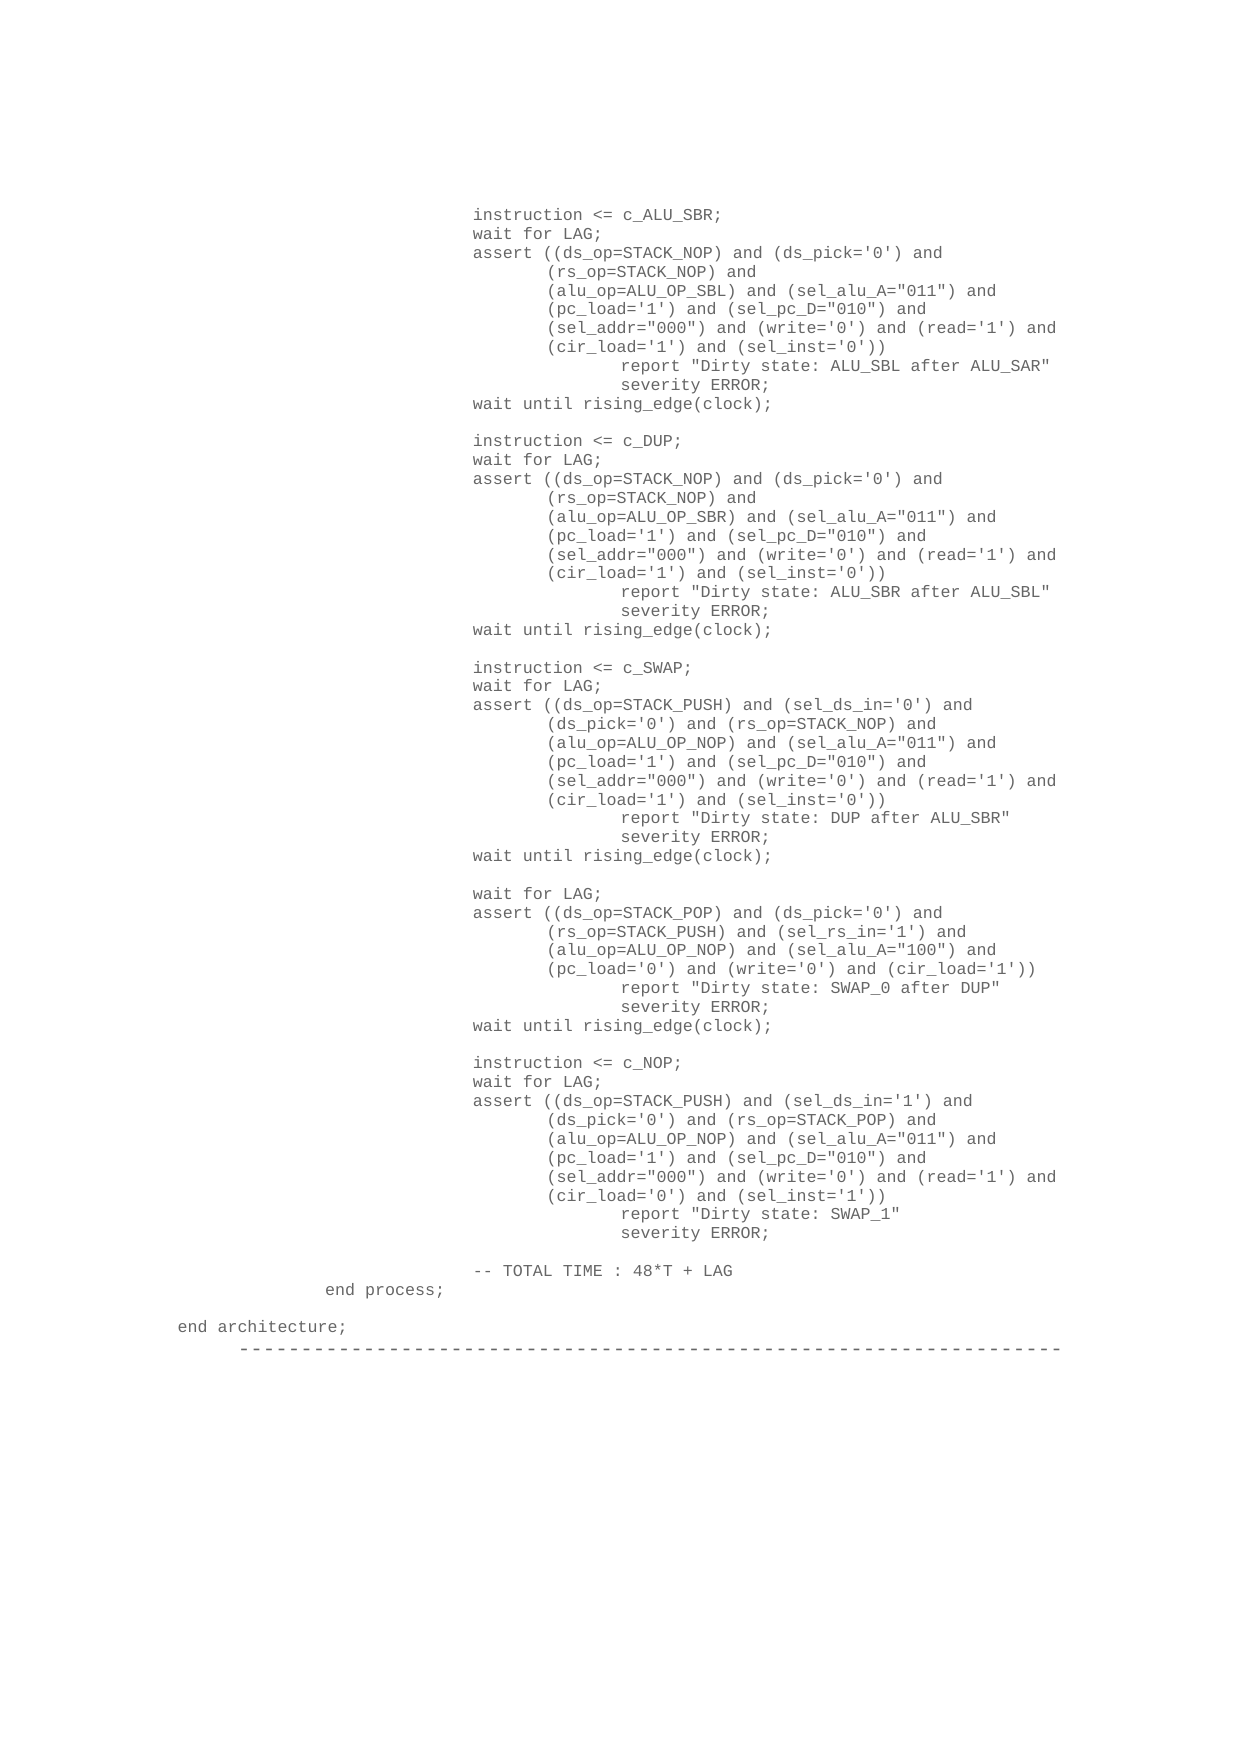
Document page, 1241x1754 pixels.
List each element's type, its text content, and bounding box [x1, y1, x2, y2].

text end architecture; [177, 1319, 1123, 1338]
text (sel_addr="000") and (write='0') and (read='1') and [177, 772, 1123, 791]
text wait until rising_edge(clock); [177, 395, 1123, 414]
text wait until rising_edge(clock); [177, 848, 1123, 867]
text (pc_load='1') and (sel_pc_D="010") and [177, 301, 1123, 320]
text severity ERROR; [177, 376, 1123, 395]
text (alu_op=ALU_OP_NOP) and (sel_alu_A="100") and [177, 942, 1123, 961]
text (pc_load='1') and (sel_pc_D="010") and [177, 1149, 1123, 1168]
text instruction <= c_SWAP; [177, 659, 1123, 678]
text wait until rising_edge(clock); [177, 1017, 1123, 1036]
text (cir_load='1') and (sel_inst='0')) [177, 339, 1123, 357]
text severity ERROR; [177, 1225, 1123, 1244]
text (pc_load='1') and (sel_pc_D="010") and [177, 753, 1123, 772]
text assert ((ds_op=STACK_NOP) and (ds_pick='0') and [177, 471, 1123, 489]
text report "Dirty state: SWAP_1" [177, 1206, 1123, 1225]
text ------------------------------------------------------------------ [177, 1338, 1123, 1362]
text (alu_op=ALU_OP_NOP) and (sel_alu_A="011") and [177, 734, 1123, 753]
text (pc_load='0') and (write='0') and (cir_load='1')) [177, 961, 1123, 980]
text (cir_load='1') and (sel_inst='0')) [177, 791, 1123, 810]
text assert ((ds_op=STACK_PUSH) and (sel_ds_in='1') and [177, 1093, 1123, 1112]
text (ds_pick='0') and (rs_op=STACK_POP) and [177, 1112, 1123, 1131]
text severity ERROR; [177, 829, 1123, 848]
text wait for LAG; [177, 452, 1123, 471]
text (ds_pick='0') and (rs_op=STACK_NOP) and [177, 716, 1123, 734]
text -- TOTAL TIME : 48*T + LAG [177, 1262, 1123, 1281]
text instruction <= c_DUP; [177, 433, 1123, 452]
text wait for LAG; [177, 1074, 1123, 1093]
text wait until rising_edge(clock); [177, 621, 1123, 640]
text (cir_load='1') and (sel_inst='0')) [177, 565, 1123, 584]
text (alu_op=ALU_OP_SBL) and (sel_alu_A="011") and [177, 282, 1123, 301]
text (rs_op=STACK_NOP) and [177, 263, 1123, 282]
text (alu_op=ALU_OP_SBR) and (sel_alu_A="011") and [177, 508, 1123, 527]
text wait for LAG; [177, 226, 1123, 244]
text (cir_load='0') and (sel_inst='1')) [177, 1187, 1123, 1206]
text report "Dirty state: SWAP_0 after DUP" [177, 980, 1123, 998]
text report "Dirty state: ALU_SBL after ALU_SAR" [177, 357, 1123, 376]
text report "Dirty state: ALU_SBR after ALU_SBL" [177, 584, 1123, 603]
text report "Dirty state: DUP after ALU_SBR" [177, 810, 1123, 829]
text severity ERROR; [177, 603, 1123, 621]
text wait for LAG; [177, 885, 1123, 904]
text (alu_op=ALU_OP_NOP) and (sel_alu_A="011") and [177, 1131, 1123, 1149]
text wait for LAG; [177, 678, 1123, 697]
text instruction <= c_NOP; [177, 1055, 1123, 1074]
text assert ((ds_op=STACK_POP) and (ds_pick='0') and [177, 904, 1123, 923]
text instruction <= c_ALU_SBR; [177, 207, 1123, 226]
text (rs_op=STACK_NOP) and [177, 489, 1123, 508]
text (pc_load='1') and (sel_pc_D="010") and [177, 527, 1123, 546]
text severity ERROR; [177, 998, 1123, 1017]
text end process; [177, 1281, 1123, 1300]
text assert ((ds_op=STACK_NOP) and (ds_pick='0') and [177, 244, 1123, 263]
text (sel_addr="000") and (write='0') and (read='1') and [177, 1168, 1123, 1187]
text (sel_addr="000") and (write='0') and (read='1') and [177, 546, 1123, 565]
text (sel_addr="000") and (write='0') and (read='1') and [177, 320, 1123, 339]
text assert ((ds_op=STACK_PUSH) and (sel_ds_in='0') and [177, 697, 1123, 716]
text (rs_op=STACK_PUSH) and (sel_rs_in='1') and [177, 923, 1123, 942]
